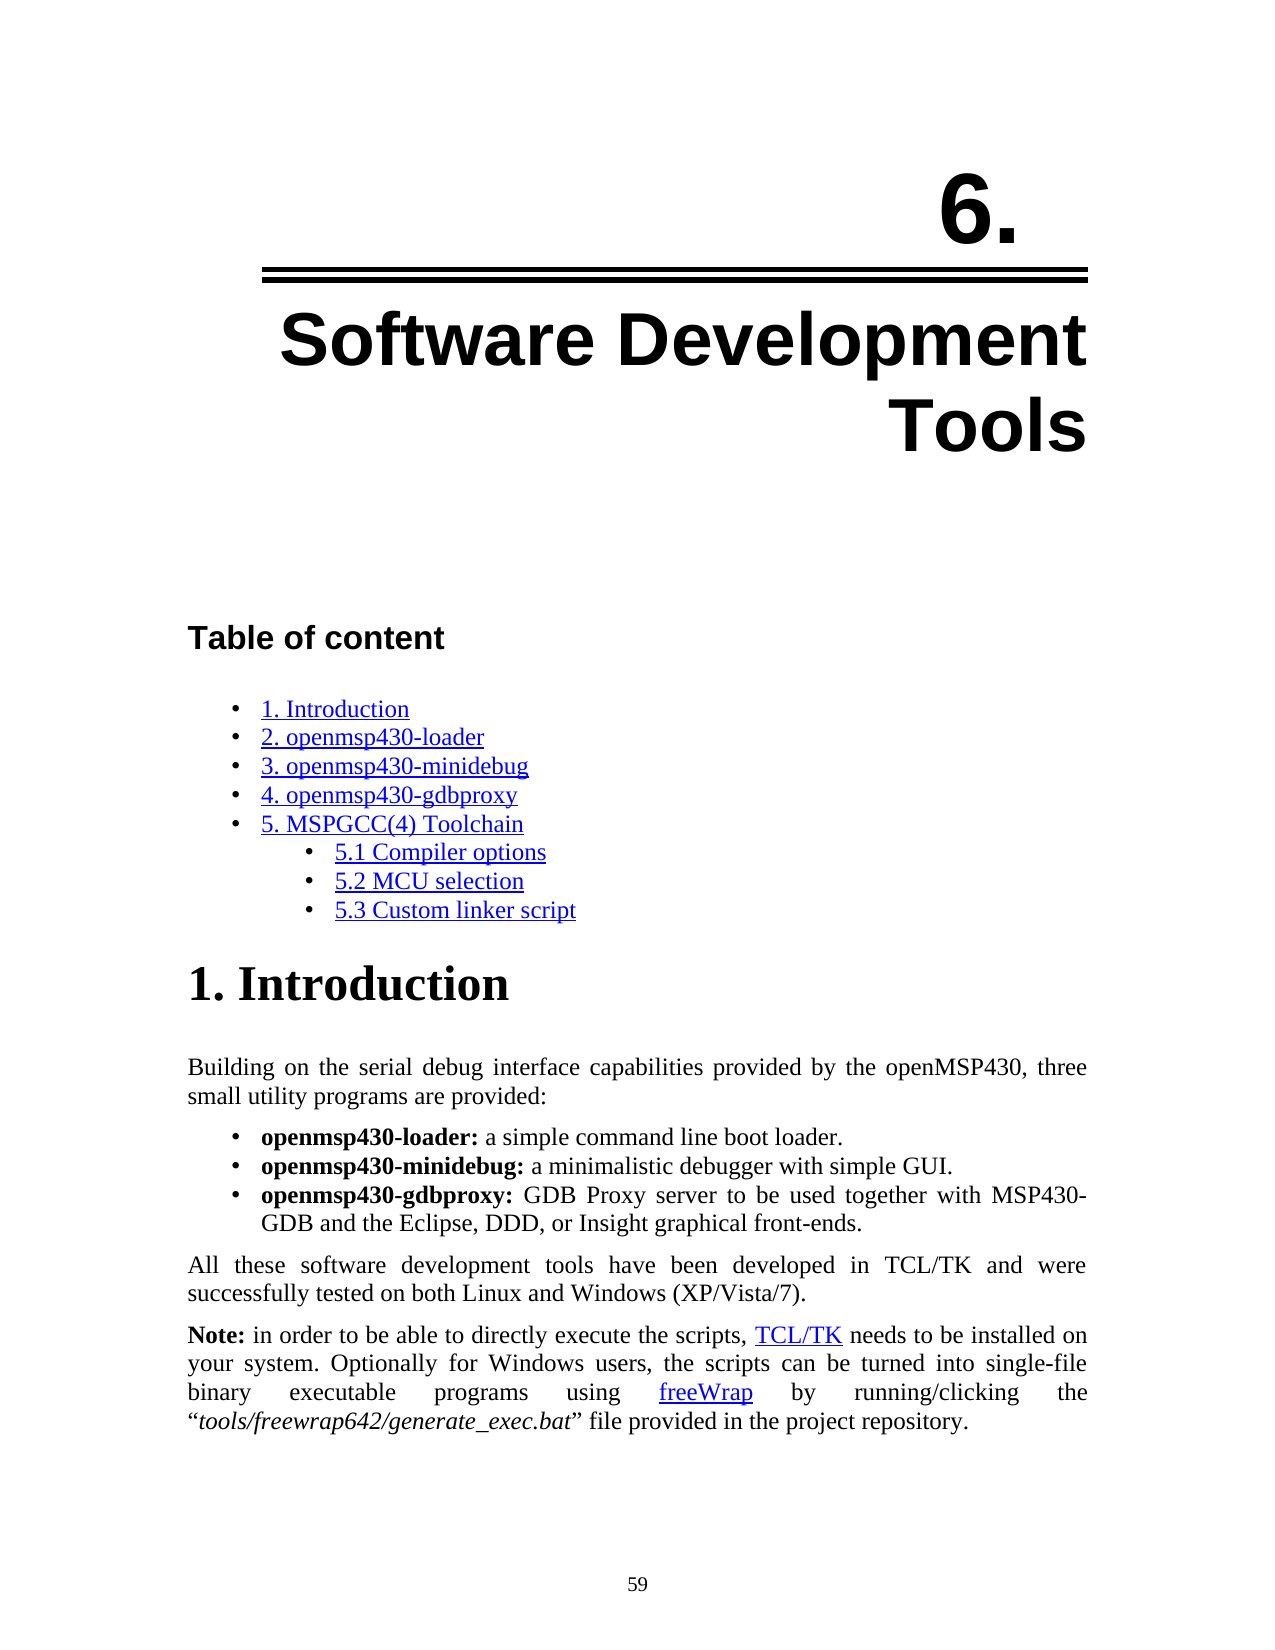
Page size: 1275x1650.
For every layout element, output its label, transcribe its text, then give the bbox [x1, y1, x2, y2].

list 5. MSPGCC(4) Toolchain [231, 809, 1088, 837]
list openmsp430-loader: a simple command line boot loader. [231, 1122, 1088, 1151]
subtitle Table of content [187, 618, 1088, 656]
list 1. Introduction [231, 694, 1088, 722]
list 3. openmsp430-minidebug [231, 751, 1088, 780]
text Note: in order to be able to directly execute the scripts, TCL/TK needs to be installed on your system. Optionally for Windows users, the scripts can be turned into single-file binary executable programs using freeWrap by running/clicking the “tools/freewrap642/generate_exec.bat” file provided in the project repository. [187, 1320, 1088, 1435]
list 4. openmsp430-gdbproxy [231, 780, 1088, 809]
list 5.3 Custom linker script [305, 895, 1088, 924]
text Building on the serial debug interface capabilities provided by the openMSP430, three small utility programs are provided: [187, 1023, 1088, 1110]
list openmsp430-minidebug: a minimalistic debugger with simple GUI. [231, 1151, 1088, 1180]
list 5.2 MCU selection [305, 866, 1088, 895]
list 5.1 Compiler options [305, 837, 1088, 866]
text All these software development tools have been developed in TCL/TK and were successfully tested on both Linux and Windows (XP/Vista/7). [187, 1250, 1088, 1307]
text 1. Introduction [187, 953, 1088, 1011]
subtitle Software Development Tools [187, 295, 1088, 468]
list openmsp430-gdbproxy: GDB Proxy server to be used together with MSP430-GDB and the Eclipse, DDD, or Insight graphical front-ends. [231, 1180, 1088, 1237]
list 2. openmsp430-loader [231, 722, 1088, 751]
